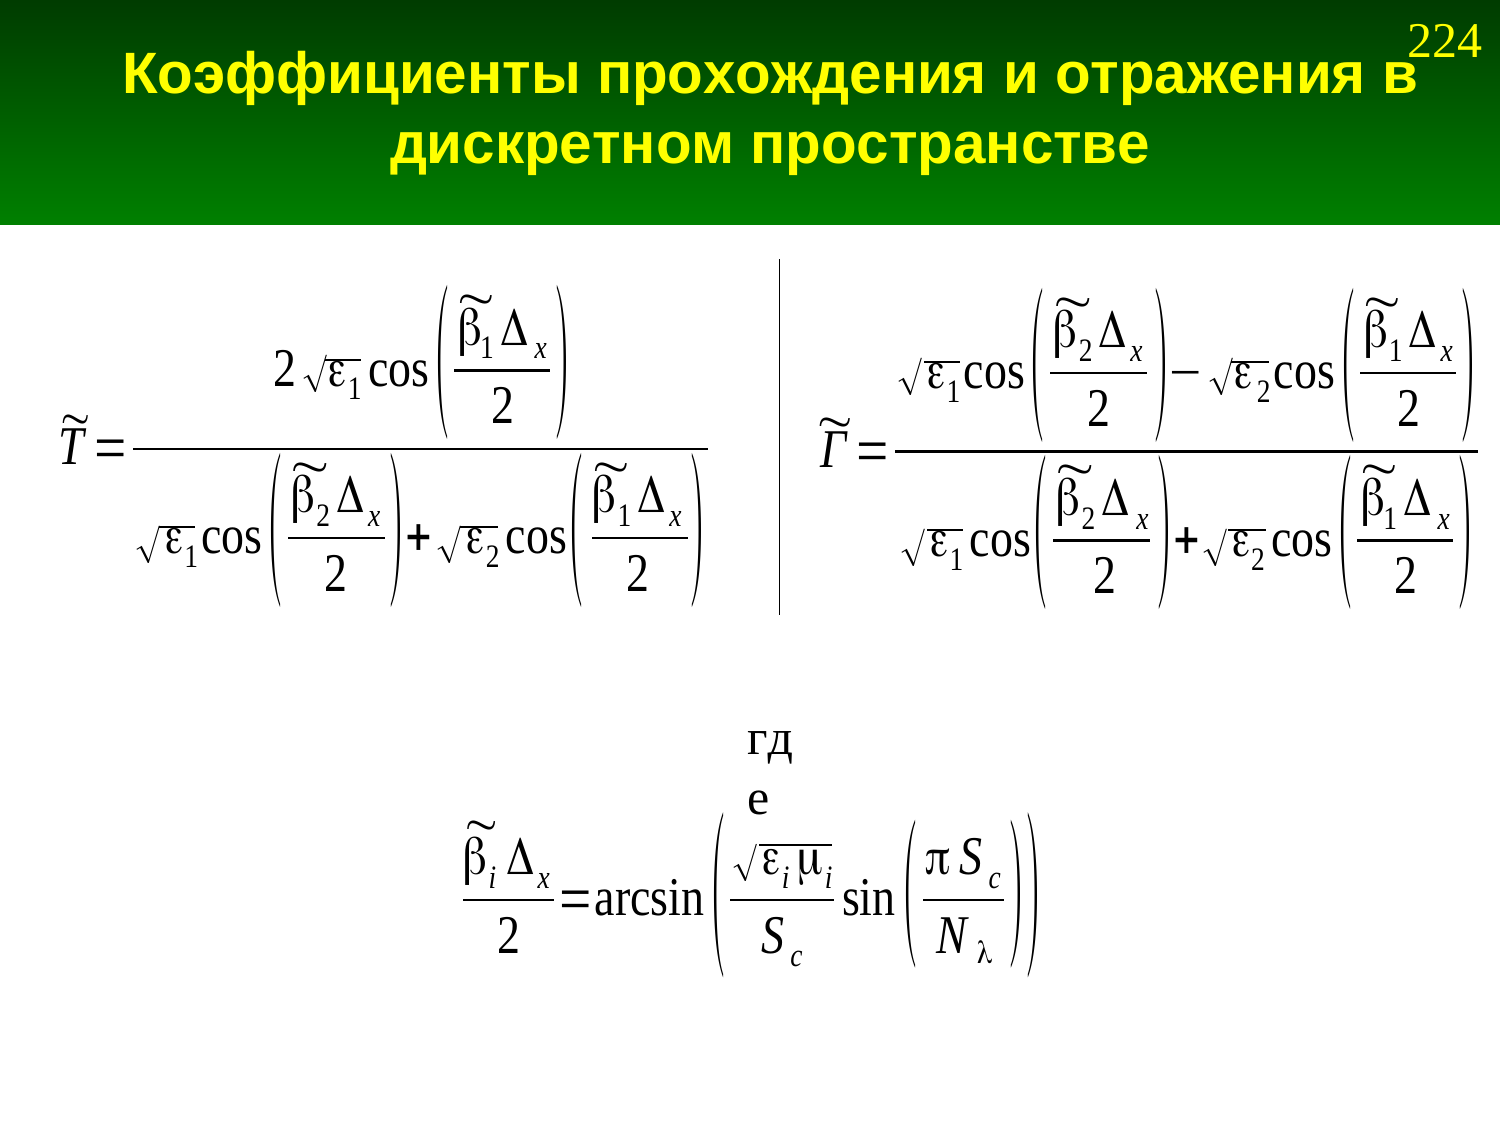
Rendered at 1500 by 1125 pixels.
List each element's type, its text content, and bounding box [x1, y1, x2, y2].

title Коэффициенты прохождения и отражения в дискретном пространстве [100, 7, 1441, 204]
chart [46, 283, 721, 612]
text_box где [732, 696, 828, 832]
chart [448, 809, 1052, 981]
chart [803, 286, 1491, 615]
